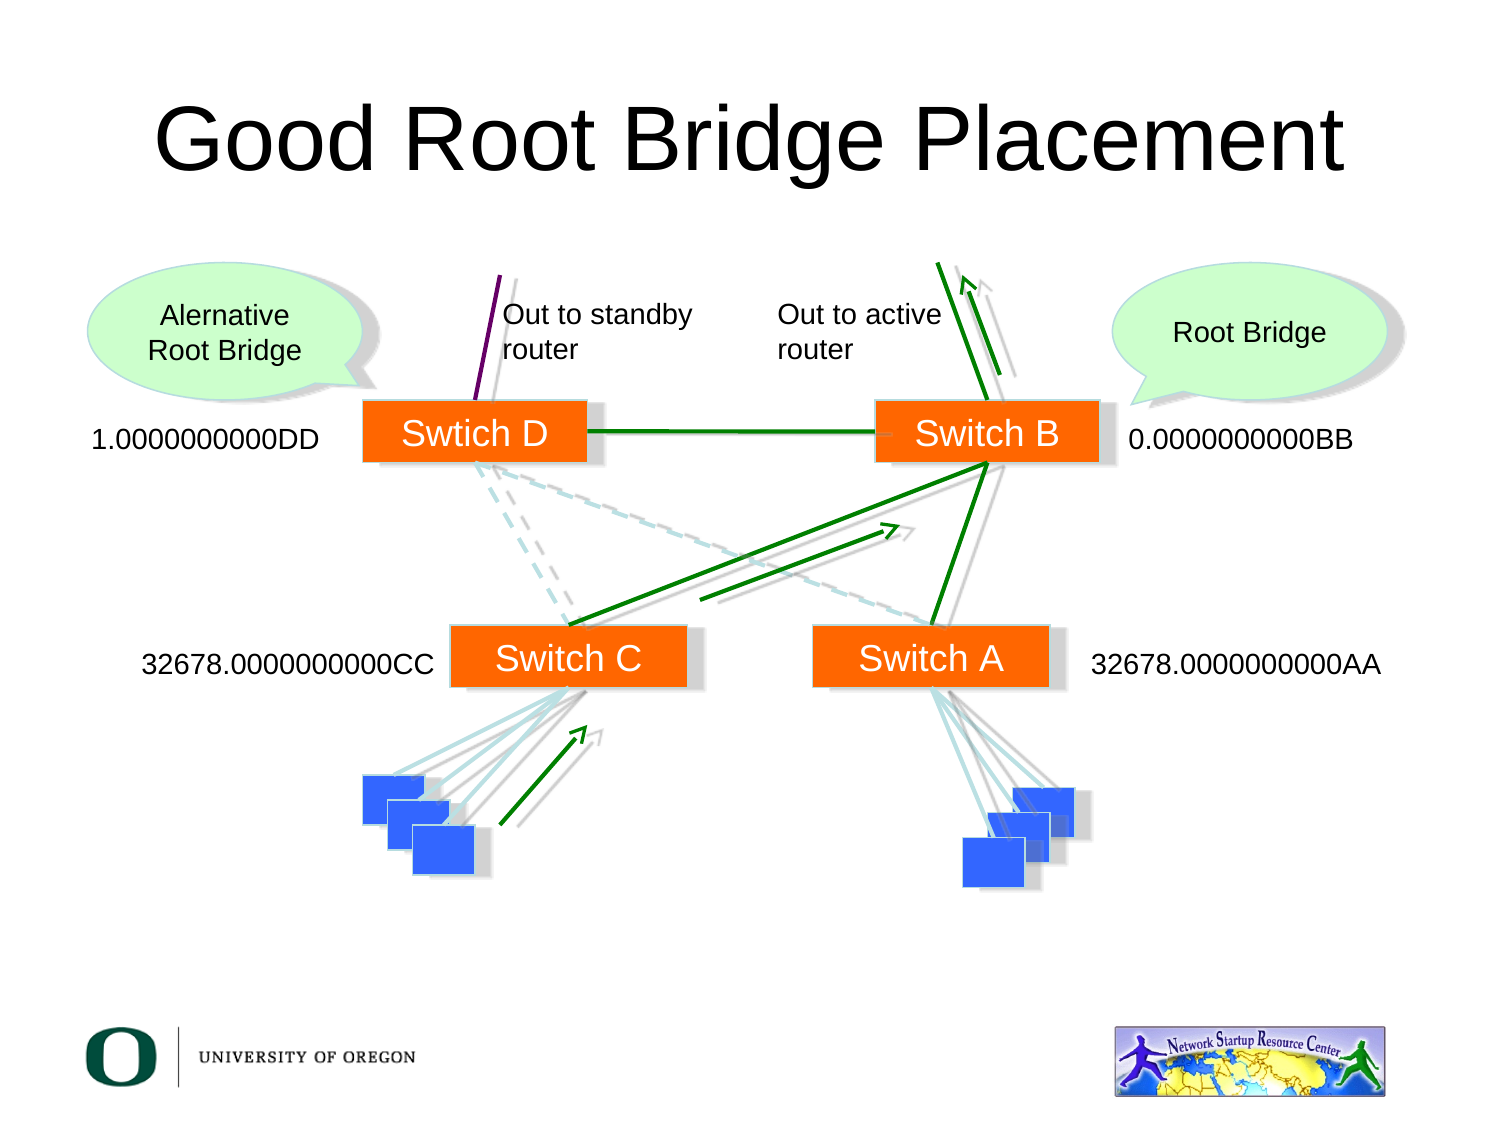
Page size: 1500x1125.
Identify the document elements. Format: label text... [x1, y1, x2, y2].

text_box Switch B [875, 399, 1101, 463]
text_box 32678.0000000000AA [1075, 637, 1397, 688]
text_box Alernative Root Bridge [87, 262, 363, 400]
text_box Swtich D [362, 399, 588, 463]
title Good Root Bridge Placement [75, 45, 1426, 233]
text_box Root Bridge [1112, 262, 1388, 405]
text_box 0.0000000000BB [1113, 412, 1370, 463]
text_box Switch C [450, 624, 688, 688]
text_box Switch A [812, 624, 1051, 688]
text_box [962, 787, 1075, 888]
text_box 32678.0000000000CC [126, 637, 451, 688]
picture [75, 1024, 426, 1090]
text_box [362, 774, 475, 875]
text_box Out to standby router [487, 287, 738, 373]
text_box 1.0000000000DD [76, 412, 335, 463]
text_box Out to active router [762, 287, 963, 373]
picture [1112, 1024, 1388, 1099]
